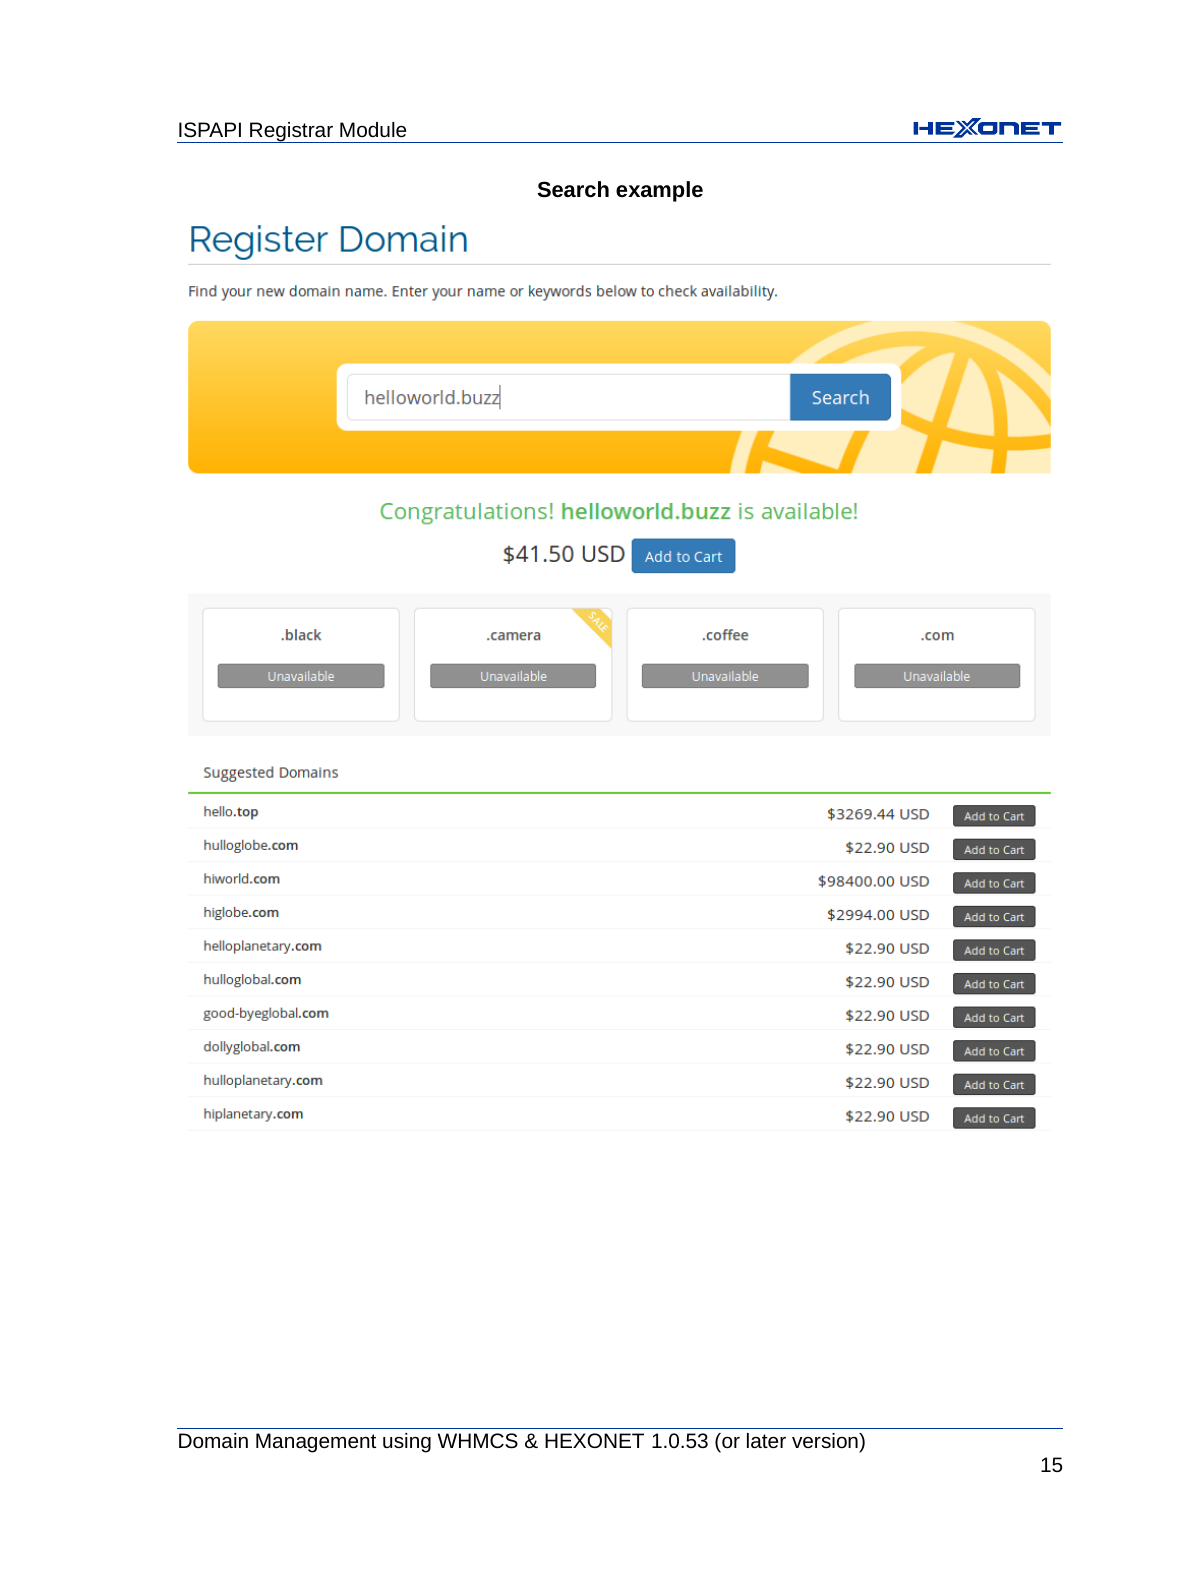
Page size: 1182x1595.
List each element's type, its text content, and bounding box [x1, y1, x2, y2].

picture [177, 214, 1063, 1148]
text Search example [177, 177, 1063, 202]
